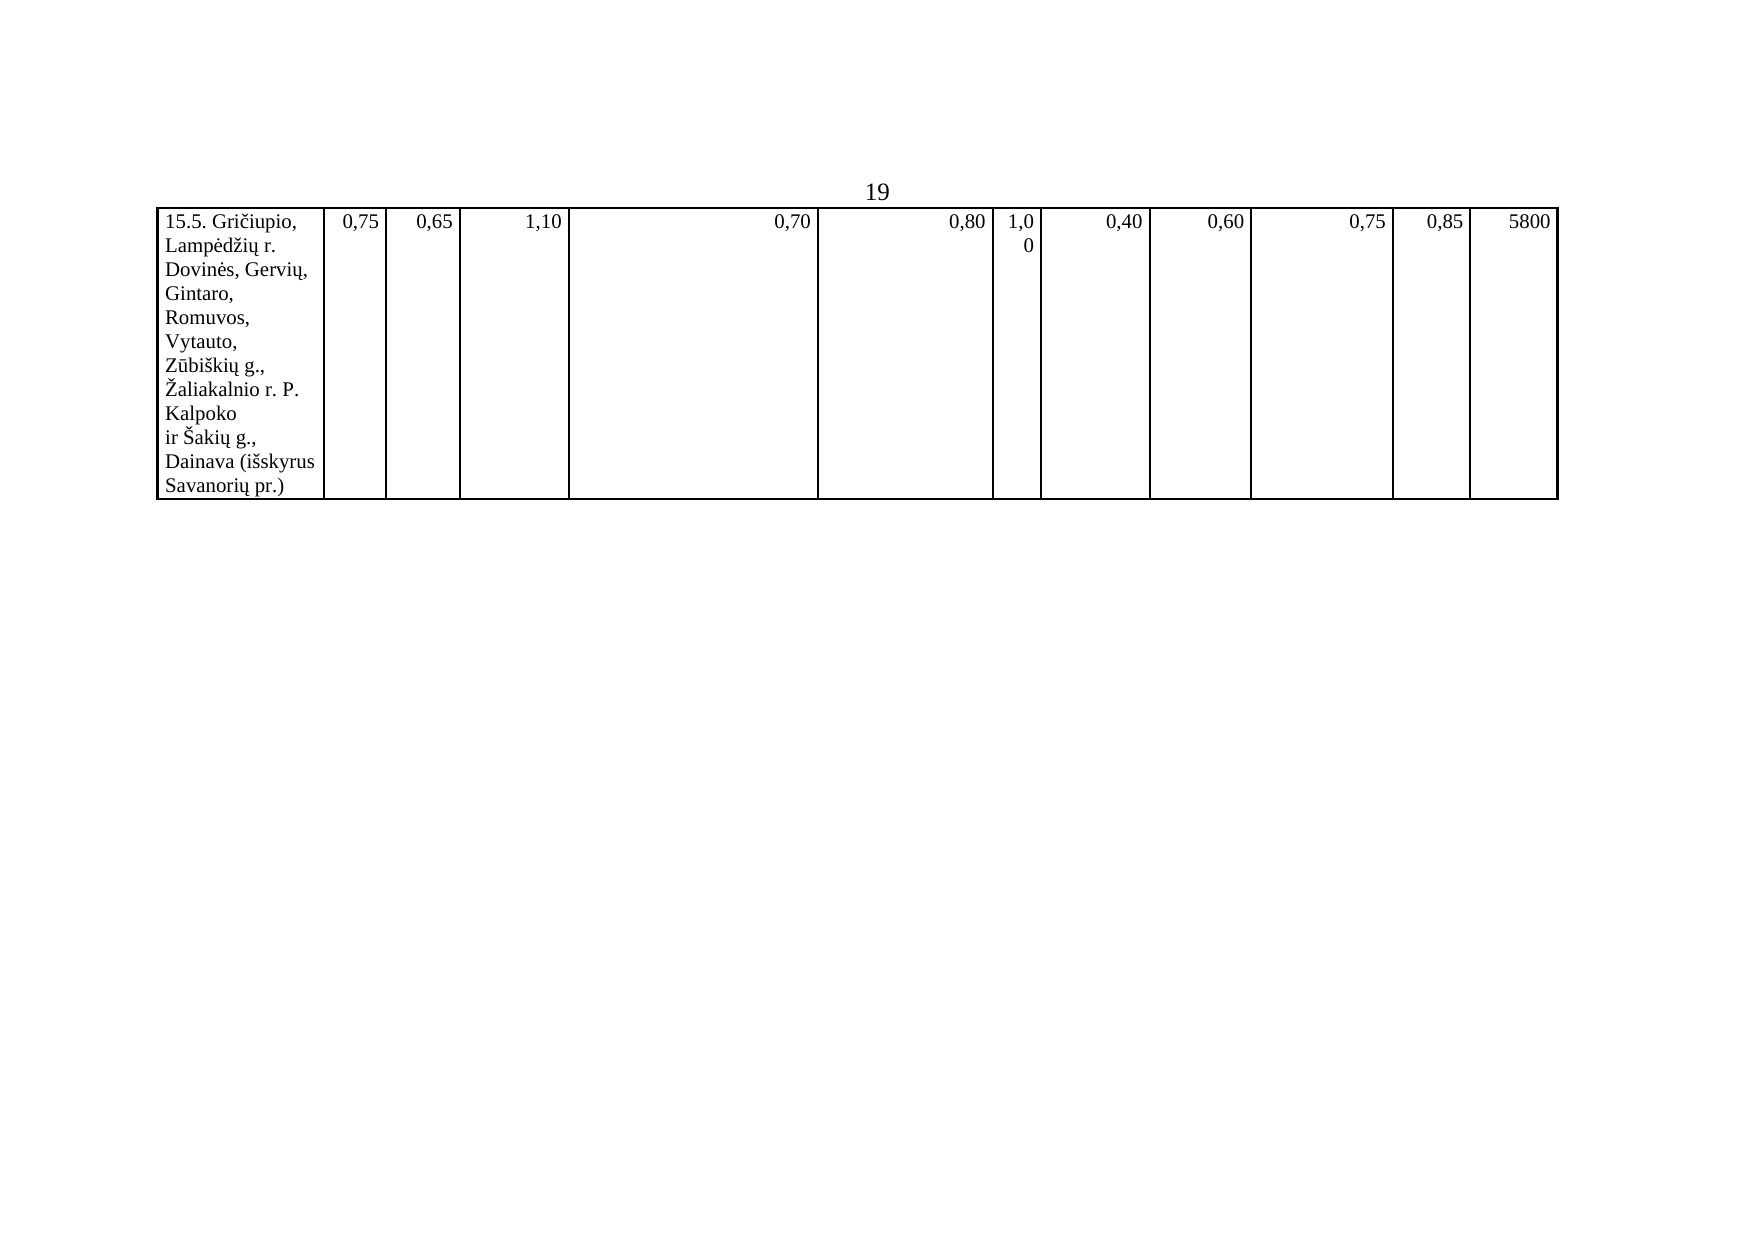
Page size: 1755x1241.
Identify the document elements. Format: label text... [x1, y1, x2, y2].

table_cell 0,70 [570, 209, 817, 497]
table_cell 0,80 [819, 209, 992, 497]
table_cell 0,85 [1394, 209, 1469, 497]
table_cell 1,00 [994, 209, 1040, 497]
table_cell [1563, 207, 1586, 497]
table_cell 0,75 [325, 209, 385, 497]
table_cell 0,60 [1151, 209, 1250, 497]
table_cell 1,10 [461, 209, 568, 497]
table_cell 5800 [1471, 209, 1556, 497]
table_cell 0,65 [387, 209, 459, 497]
table_cell 0,40 [1042, 209, 1149, 497]
table_cell [1586, 207, 1590, 497]
table_cell 0,75 [1252, 209, 1392, 497]
table_cell 15.5. Gričiupio, Lampėdžių r. Dovinės, Gervių, Gintaro, Romuvos, Vytauto, Zūbiškių g., Žaliakalnio r. P. Kalpoko ir Šakių g., Dainava (išskyrus Savanorių pr.) [159, 209, 323, 497]
table_cell [1590, 207, 1597, 497]
